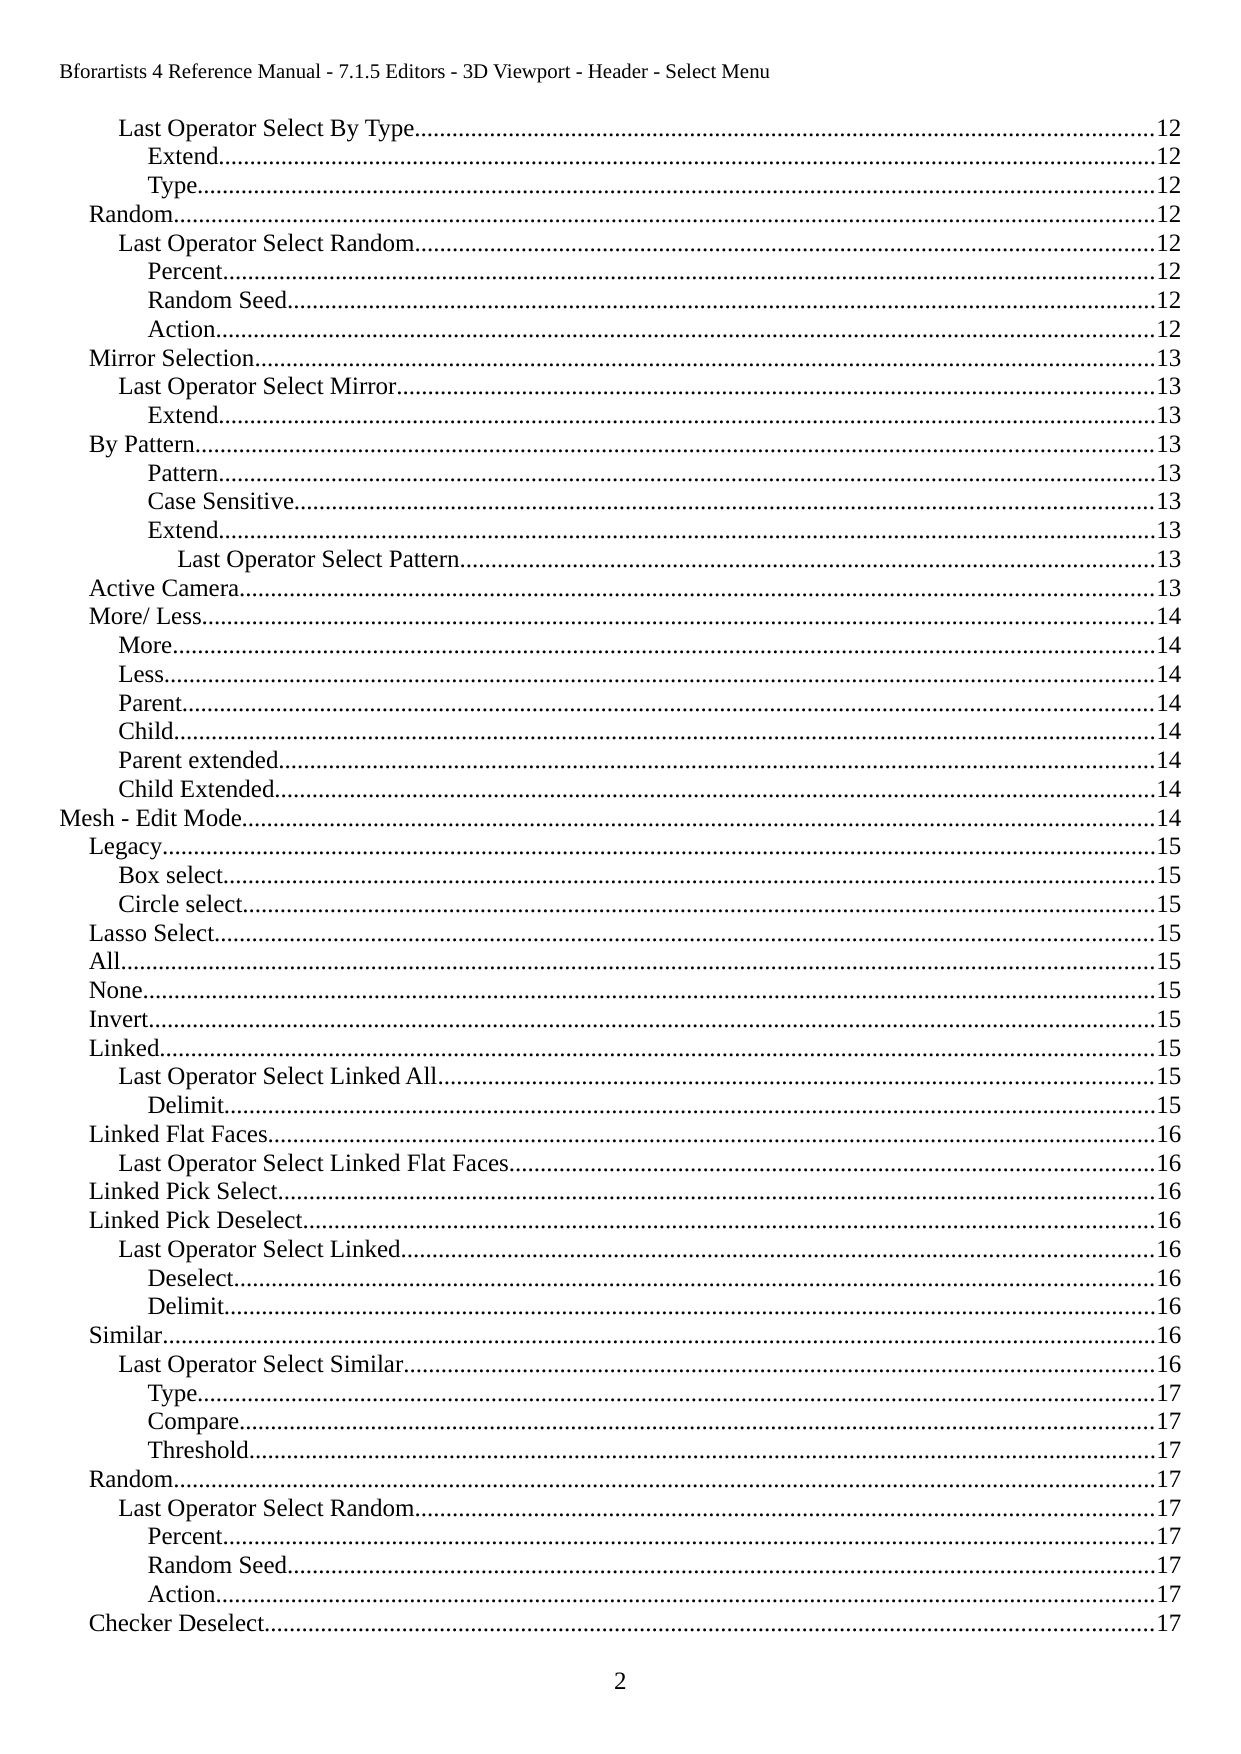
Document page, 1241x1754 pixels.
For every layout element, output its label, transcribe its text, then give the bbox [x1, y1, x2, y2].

text Random 12 [88, 199, 1181, 228]
text More/ Less 14 [88, 601, 1181, 630]
text Box select 15 [118, 860, 1181, 889]
text Child 14 [118, 716, 1181, 745]
text Similar 16 [88, 1320, 1181, 1349]
text Case Sensitive 13 [147, 486, 1181, 515]
text All 15 [88, 946, 1181, 975]
text Last Operator Select Pattern 13 [177, 544, 1181, 573]
text Linked Flat Faces 16 [88, 1119, 1181, 1148]
text Delimit 15 [147, 1090, 1181, 1119]
text Random 17 [88, 1464, 1181, 1493]
text Last Operator Select Linked Flat Faces 16 [118, 1148, 1181, 1176]
text Mirror Selection 13 [88, 343, 1181, 371]
text Action 12 [147, 314, 1181, 343]
text Active Camera 13 [88, 573, 1181, 601]
text Checker Deselect 17 [88, 1608, 1181, 1636]
text Compare 17 [147, 1406, 1181, 1435]
text Last Operator Select Mirror 13 [118, 371, 1181, 400]
text Random Seed 12 [147, 285, 1181, 314]
text Delimit 16 [147, 1291, 1181, 1320]
text Mesh - Edit Mode 14 [59, 803, 1181, 831]
text Linked Pick Select 16 [88, 1176, 1181, 1205]
text Percent 17 [147, 1521, 1181, 1550]
text Circle select 15 [118, 889, 1181, 918]
text Legacy 15 [88, 831, 1181, 860]
text Type 17 [147, 1378, 1181, 1406]
text Deselect 16 [147, 1263, 1181, 1291]
text Extend 12 [147, 141, 1181, 170]
text Type 12 [147, 170, 1181, 199]
text By Pattern 13 [88, 429, 1181, 458]
text Last Operator Select Linked All 15 [118, 1061, 1181, 1090]
text Extend 13 [147, 515, 1181, 544]
text Last Operator Select Similar 16 [118, 1349, 1181, 1378]
text Lasso Select 15 [88, 918, 1181, 946]
text Last Operator Select By Type 12 [118, 113, 1181, 141]
text Linked 15 [88, 1033, 1181, 1061]
text Less 14 [118, 659, 1181, 688]
text Percent 12 [147, 256, 1181, 285]
text None 15 [88, 975, 1181, 1004]
text Linked Pick Deselect 16 [88, 1205, 1181, 1234]
text Random Seed 17 [147, 1550, 1181, 1579]
text Last Operator Select Random 12 [118, 228, 1181, 256]
text Parent 14 [118, 688, 1181, 716]
text Pattern 13 [147, 458, 1181, 486]
text Parent extended 14 [118, 745, 1181, 774]
text Action 17 [147, 1579, 1181, 1608]
text Child Extended 14 [118, 774, 1181, 803]
text Last Operator Select Linked 16 [118, 1234, 1181, 1263]
text Threshold 17 [147, 1435, 1181, 1464]
text Invert 15 [88, 1004, 1181, 1033]
text Extend 13 [147, 400, 1181, 429]
text More 14 [118, 630, 1181, 659]
text Last Operator Select Random 17 [118, 1493, 1181, 1521]
